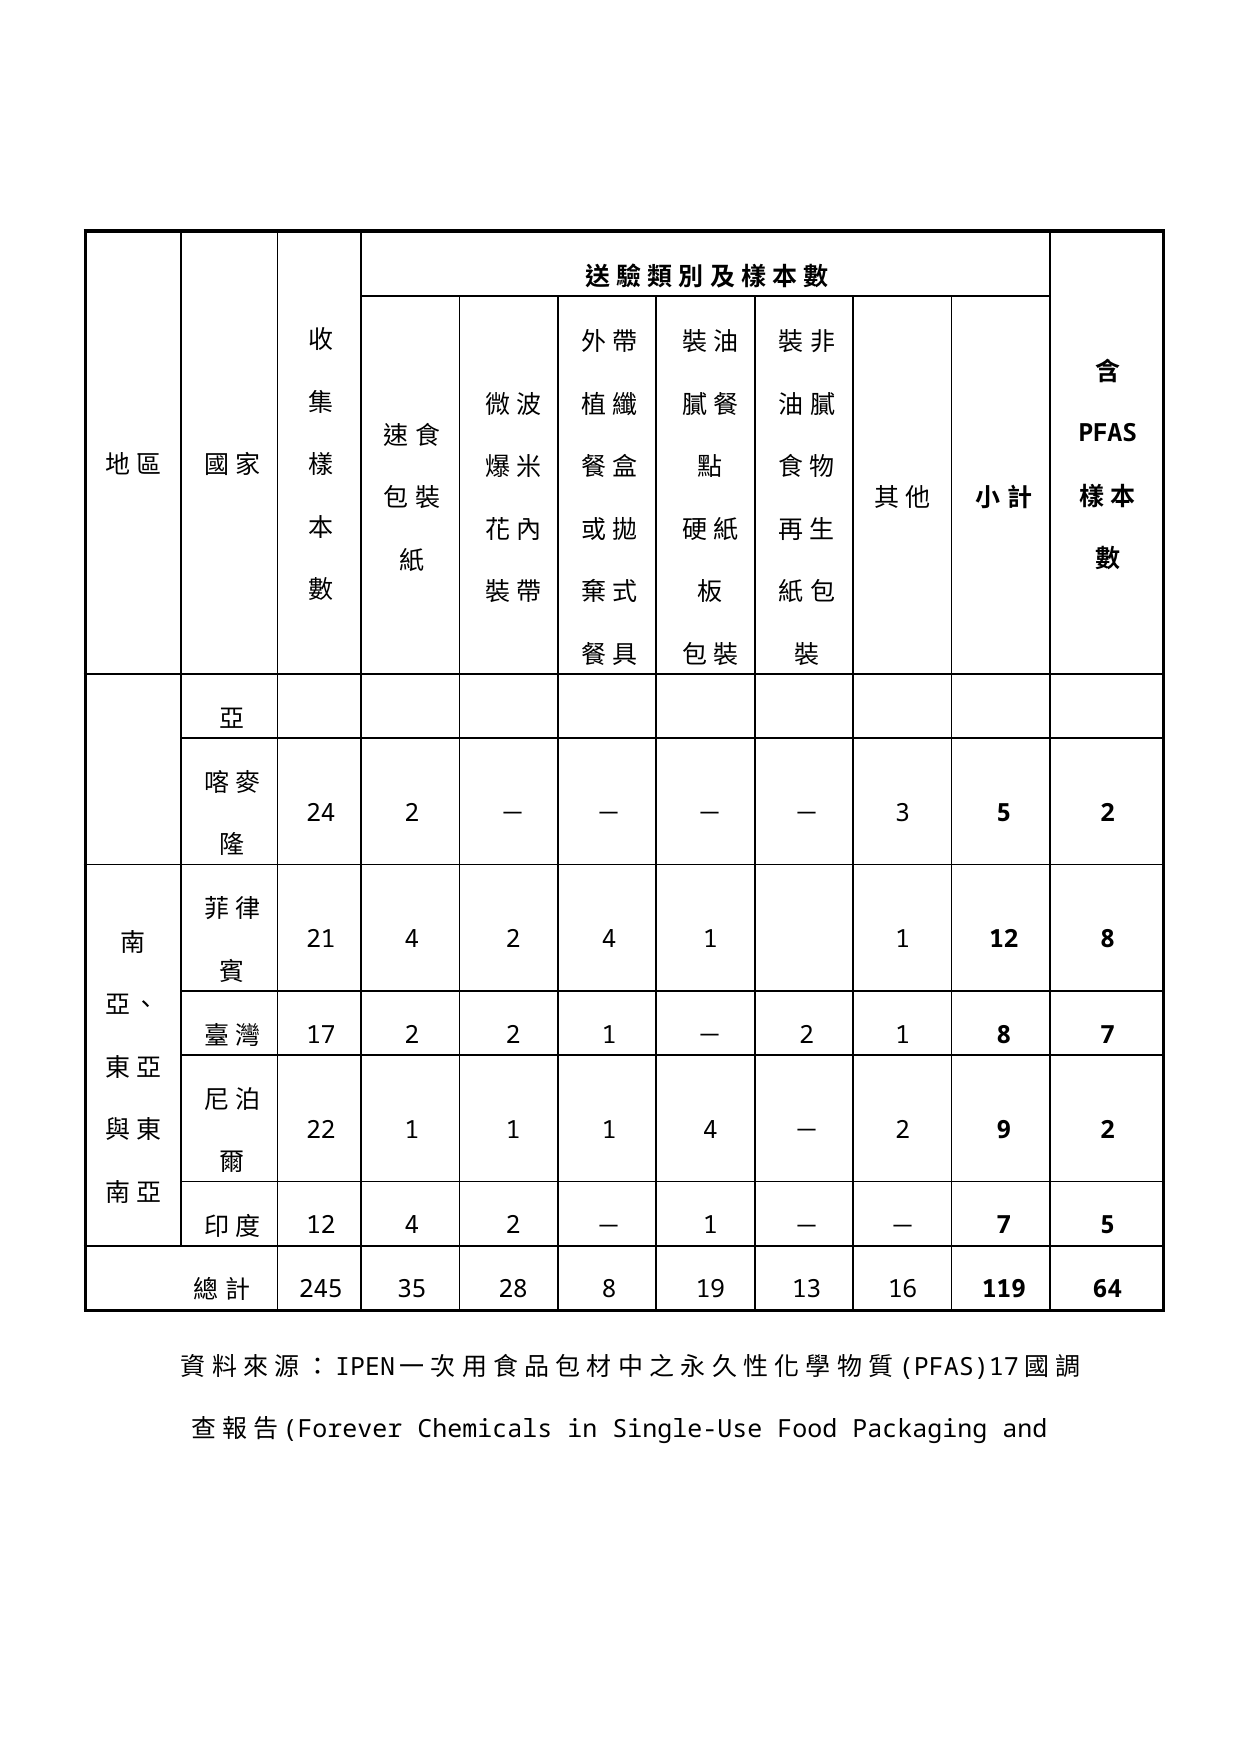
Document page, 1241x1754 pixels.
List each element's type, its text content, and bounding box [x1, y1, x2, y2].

table_cell － [756, 1182, 852, 1245]
table_cell 1 [559, 1056, 655, 1181]
table_cell 64 [1051, 1247, 1162, 1309]
table_cell 1 [460, 1056, 557, 1181]
table_cell － [460, 739, 557, 864]
table_cell 速食 包裝紙 [362, 297, 459, 673]
table_cell 1 [854, 865, 951, 990]
table_cell 19 [657, 1247, 754, 1309]
table_cell 22 [278, 1056, 360, 1181]
table_cell 13 [756, 1247, 852, 1309]
table_cell [657, 675, 754, 737]
table_cell 2 [1051, 1056, 1162, 1181]
table_cell 1 [854, 992, 951, 1054]
table_cell 21 [278, 865, 360, 990]
table_cell 4 [559, 865, 655, 990]
text 資料來源：IPEN一次用食品包材中之永久性化學物質(PFAS)17國調查報告(Forever Chemicals in Single-Use Food Packaging and [74, 1312, 1107, 1437]
table_cell 7 [1051, 992, 1162, 1054]
table_cell 2 [460, 865, 557, 990]
table_cell 裝油膩餐點 硬紙板 包裝 [657, 297, 754, 673]
table_cell 9 [952, 1056, 1049, 1181]
table_cell 尼泊爾 [182, 1056, 277, 1181]
table_cell 5 [952, 739, 1049, 864]
table_cell 2 [1051, 739, 1162, 864]
table_cell 24 [278, 739, 360, 864]
table_cell 2 [362, 739, 459, 864]
table_cell 4 [362, 1182, 459, 1245]
table_header 國家 [182, 233, 277, 673]
table_cell 28 [460, 1247, 557, 1309]
table_cell 2 [460, 992, 557, 1054]
table_cell － [657, 739, 754, 864]
table_cell 1 [657, 865, 754, 990]
table_cell － [756, 1056, 852, 1181]
table_cell 245 [278, 1247, 360, 1309]
table_cell 微波 爆米花內裝帶 [460, 297, 557, 673]
table_cell 16 [854, 1247, 951, 1309]
table_cell 小計 [952, 297, 1049, 673]
table_cell － [854, 1182, 951, 1245]
table_cell 12 [952, 865, 1049, 990]
table_cell 8 [952, 992, 1049, 1054]
table_cell 4 [362, 865, 459, 990]
table_cell 7 [952, 1182, 1049, 1245]
table_cell [1051, 675, 1162, 737]
table_cell 35 [362, 1247, 459, 1309]
table_cell 外帶植纖餐盒 或拋棄式餐具 [559, 297, 655, 673]
table_header 收集 樣本數 [278, 233, 360, 673]
table_cell 5 [1051, 1182, 1162, 1245]
table_cell [756, 865, 852, 990]
table_cell 臺灣 [182, 992, 277, 1054]
table_cell 1 [559, 992, 655, 1054]
table_cell [87, 675, 180, 864]
table_cell － [657, 992, 754, 1054]
table_cell 1 [657, 1182, 754, 1245]
table_header 含PFAS樣本數 [1051, 233, 1162, 673]
table_cell 1 [362, 1056, 459, 1181]
table_cell 菲律賓 [182, 865, 277, 990]
table_cell [854, 675, 951, 737]
table_cell 2 [854, 1056, 951, 1181]
table_cell [952, 675, 1049, 737]
table_cell [362, 675, 459, 737]
table_cell － [756, 675, 852, 737]
table_cell 8 [1051, 865, 1162, 990]
table_cell 3 [854, 739, 951, 864]
table_cell － [460, 675, 557, 737]
table_cell 8 [559, 1247, 655, 1309]
table_cell 喀麥隆 [182, 739, 277, 864]
table_cell 亞 [182, 675, 277, 737]
table_cell 17 [278, 992, 360, 1054]
table_cell － [559, 739, 655, 864]
table_cell 119 [952, 1247, 1049, 1309]
table_cell 南亞、 東亞與東南亞 [87, 865, 180, 1245]
table_cell [278, 675, 360, 737]
table_cell － [559, 675, 655, 737]
table_cell 12 [278, 1182, 360, 1245]
table_cell 其他 [854, 297, 951, 673]
table_cell － [559, 1182, 655, 1245]
table_cell 2 [756, 992, 852, 1054]
table_header 送驗類別及樣本數 [362, 233, 1049, 295]
table_cell － [756, 739, 852, 864]
table_cell 2 [362, 992, 459, 1054]
table_cell 裝非油膩食物再生 紙包裝 [756, 297, 852, 673]
table_cell 印度 [182, 1182, 277, 1245]
table_cell 總計 [87, 1247, 277, 1309]
table_cell 4 [657, 1056, 754, 1181]
table_header 地區 [87, 233, 180, 673]
table_cell 2 [460, 1182, 557, 1245]
